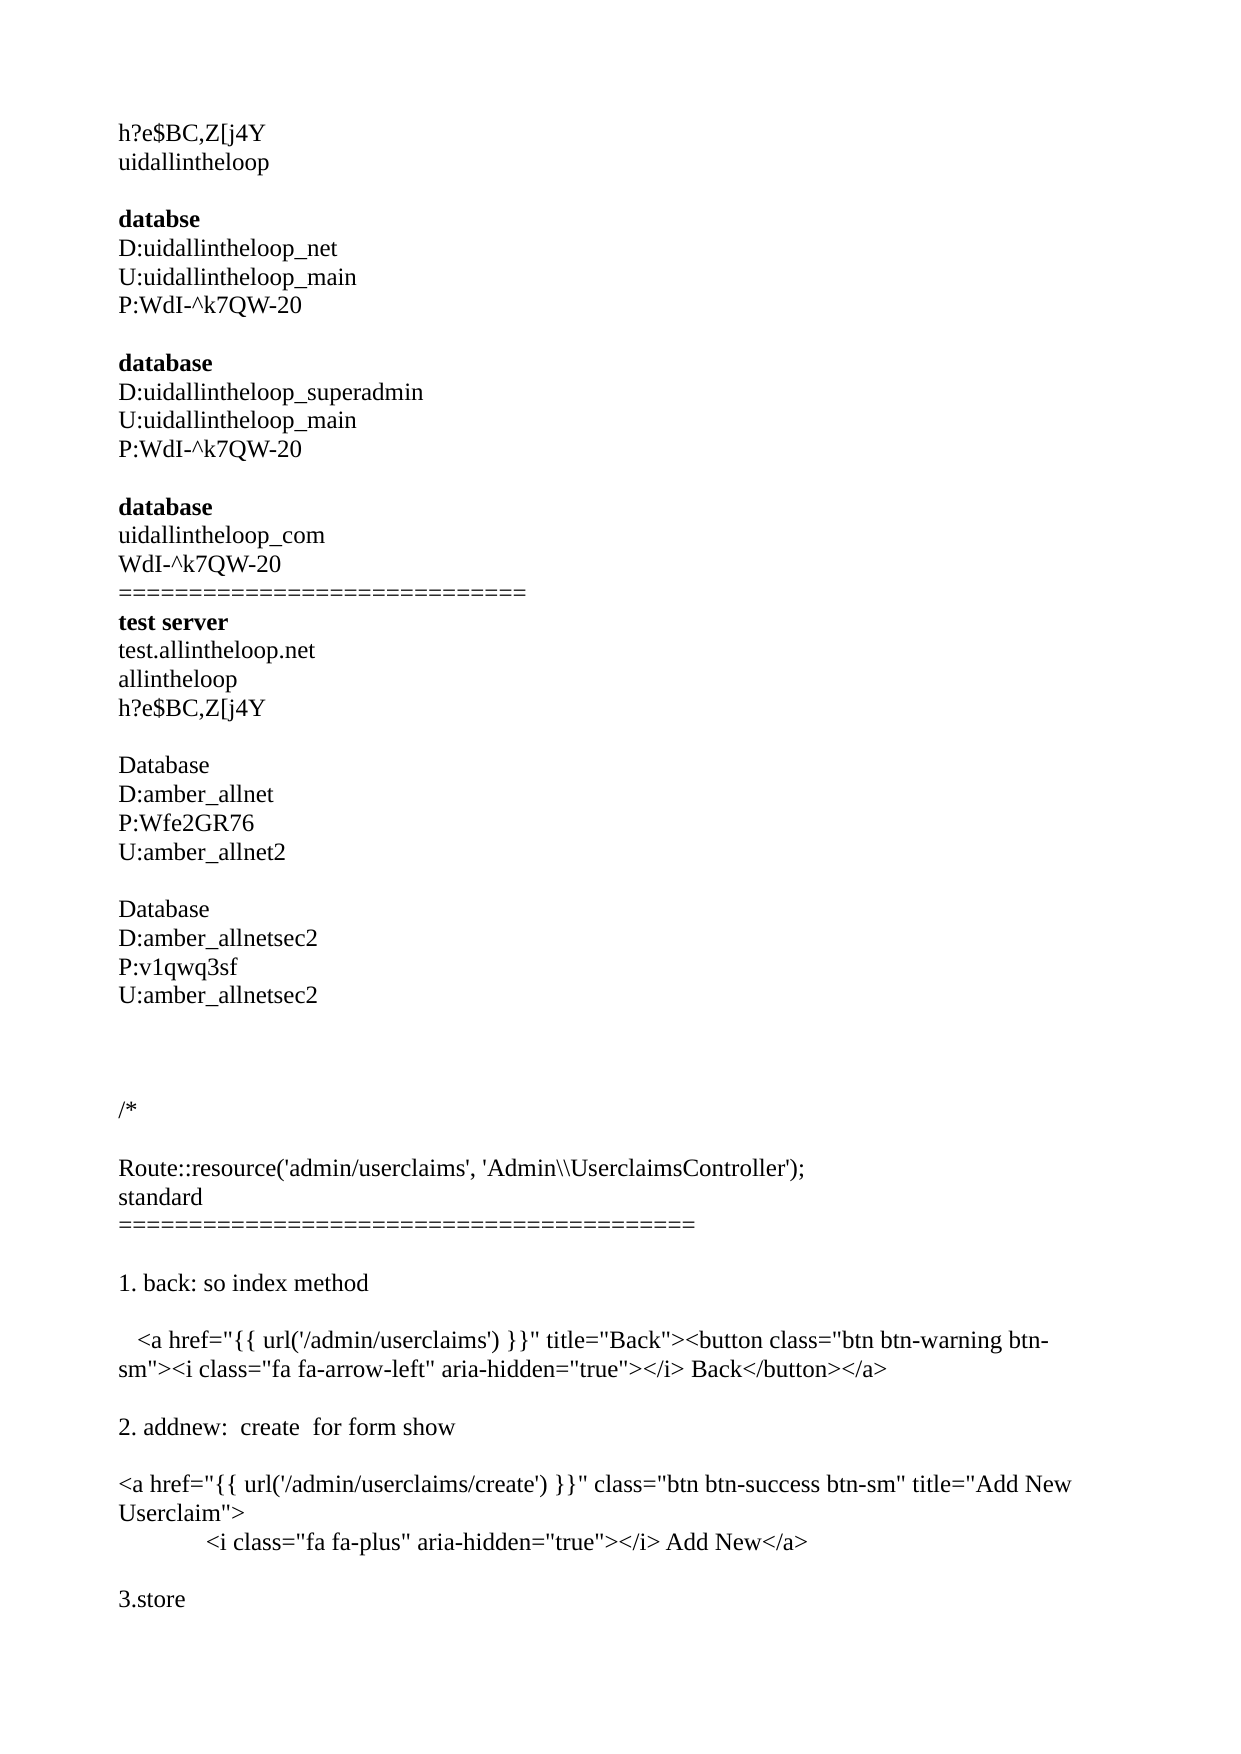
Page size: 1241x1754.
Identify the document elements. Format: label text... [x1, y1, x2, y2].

text Database [118, 751, 1122, 779]
text allintheloop [118, 664, 1122, 693]
text P:WdI-^k7QW-20 [118, 291, 1122, 319]
text h?e$BC,Z[j4Y [118, 693, 1122, 722]
text P:WdI-^k7QW-20 [118, 434, 1122, 463]
text test server [118, 607, 1122, 636]
text <a href="{{ url('/admin/userclaims') }}" title="Back"><button class="btn btn-warning btn-sm"><i class="fa fa-arrow-left" aria-hidden="true"></i> Back</button></a> [118, 1326, 1122, 1383]
text U:amber_allnetsec2 [118, 981, 1122, 1009]
text Route::resource('admin/userclaims', 'Admin\\UserclaimsController'); [118, 1153, 1122, 1182]
text uidallintheloop_com [118, 521, 1122, 549]
text 3.store [118, 1584, 1122, 1613]
text 1. back: so index method [118, 1268, 1122, 1297]
text U:uidallintheloop_main [118, 406, 1122, 434]
text <i class="fa fa-plus" aria-hidden="true"></i> Add New</a> [118, 1527, 1122, 1556]
text database [118, 348, 1122, 377]
text D:uidallintheloop_net [118, 233, 1122, 262]
text WdI-^k7QW-20 [118, 549, 1122, 578]
text P:v1qwq3sf [118, 952, 1122, 981]
text ============================= [118, 578, 1122, 607]
text U:uidallintheloop_main [118, 262, 1122, 291]
text uidallintheloop [118, 147, 1122, 176]
text databse [118, 204, 1122, 233]
text standard [118, 1182, 1122, 1211]
text Database [118, 894, 1122, 923]
text test.allintheloop.net [118, 636, 1122, 664]
text D:amber_allnet [118, 779, 1122, 808]
text h?e$BC,Z[j4Y [118, 118, 1122, 147]
text P:Wfe2GR76 [118, 808, 1122, 837]
text ========================================= [118, 1211, 1122, 1239]
text <a href="{{ url('/admin/userclaims/create') }}" class="btn btn-success btn-sm" title="Add New Userclaim"> [118, 1469, 1122, 1527]
text U:amber_allnet2 [118, 837, 1122, 866]
text 2. addnew: create for form show [118, 1412, 1122, 1441]
text database [118, 492, 1122, 521]
text D:uidallintheloop_superadmin [118, 377, 1122, 406]
text /* [118, 1096, 1122, 1124]
text D:amber_allnetsec2 [118, 923, 1122, 952]
